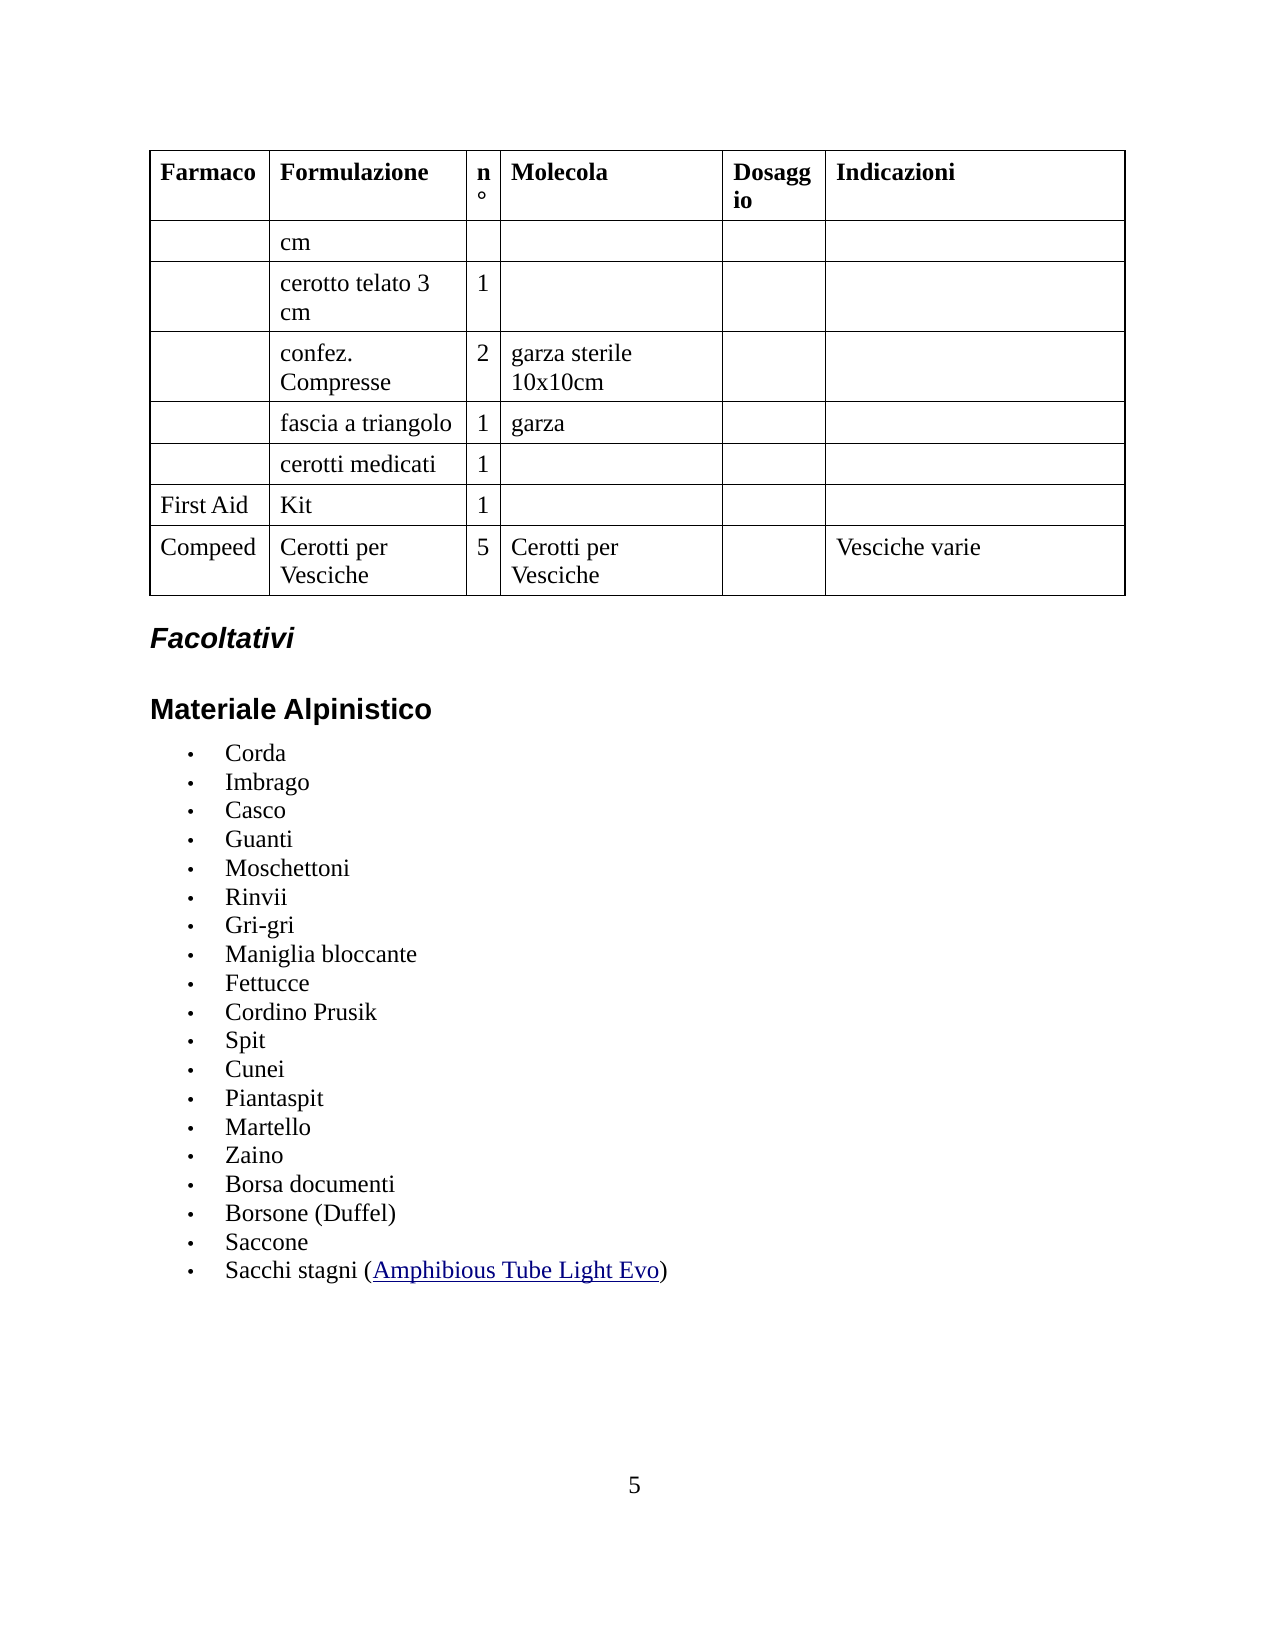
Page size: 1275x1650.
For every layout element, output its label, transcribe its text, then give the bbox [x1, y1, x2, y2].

list Sacchi stagni (Amphibious Tube Light Evo) [187, 1256, 1125, 1284]
table_cell [723, 332, 825, 401]
table_cell cerotti medicati [270, 444, 466, 484]
list Rinvii [187, 882, 1125, 911]
table_header Molecola [501, 151, 722, 220]
table_cell [501, 485, 722, 525]
list Borsone (Duffel) [187, 1198, 1125, 1227]
list Saccone [187, 1227, 1125, 1256]
table_cell [723, 262, 825, 331]
list Cunei [187, 1054, 1125, 1083]
table_cell [501, 221, 722, 261]
table_cell Cerotti per Vesciche [270, 526, 466, 595]
list Fettucce [187, 968, 1125, 997]
table_cell [826, 221, 1124, 261]
list Martello [187, 1112, 1125, 1141]
list Imbrago [187, 767, 1125, 796]
list Borsa documenti [187, 1169, 1125, 1198]
table_header n° [467, 151, 500, 220]
table_cell [151, 402, 269, 442]
list Zaino [187, 1141, 1125, 1169]
table_cell [723, 526, 825, 595]
list Cordino Prusik [187, 997, 1125, 1026]
subtitle Materiale Alpinistico [150, 692, 1125, 726]
table_header Indicazioni [826, 151, 1124, 220]
table_cell Cerotti per Vesciche [501, 526, 722, 595]
table_cell Kit [270, 485, 466, 525]
table_cell [723, 221, 825, 261]
table_cell 1 [467, 485, 500, 525]
table_cell Vesciche varie [826, 526, 1124, 595]
table_cell garza [501, 402, 722, 442]
table_cell 1 [467, 402, 500, 442]
table_cell [723, 485, 825, 525]
table_cell confez. Compresse [270, 332, 466, 401]
table_cell 2 [467, 332, 500, 401]
table_cell 1 [467, 262, 500, 331]
list Corda [187, 738, 1125, 767]
subtitle Facoltativi [150, 621, 1125, 654]
table_cell 1 [467, 444, 500, 484]
table_cell [151, 444, 269, 484]
table_cell [723, 444, 825, 484]
list Casco [187, 796, 1125, 824]
list Guanti [187, 824, 1125, 853]
table_cell [151, 221, 269, 261]
table_cell fascia a triangolo [270, 402, 466, 442]
table_cell [151, 332, 269, 401]
table_cell 5 [467, 526, 500, 595]
table_cell garza sterile 10x10cm [501, 332, 722, 401]
table_cell First Aid [151, 485, 269, 525]
table_cell [151, 262, 269, 331]
table_header Farmaco [151, 151, 269, 220]
table_cell [467, 221, 500, 261]
list Moschettoni [187, 853, 1125, 882]
list Spit [187, 1026, 1125, 1054]
table_cell [501, 444, 722, 484]
table_cell [501, 262, 722, 331]
table_cell [723, 402, 825, 442]
table_cell [826, 485, 1124, 525]
list Gri-gri [187, 911, 1125, 939]
table_cell cm [270, 221, 466, 261]
table_cell cerotto telato 3 cm [270, 262, 466, 331]
table_cell Compeed [151, 526, 269, 595]
table_header Dosaggio [723, 151, 825, 220]
list Piantaspit [187, 1083, 1125, 1112]
table_cell [826, 444, 1124, 484]
list Maniglia bloccante [187, 939, 1125, 968]
table_cell [826, 402, 1124, 442]
table_header Formulazione [270, 151, 466, 220]
table_cell [826, 332, 1124, 401]
table_cell [826, 262, 1124, 331]
